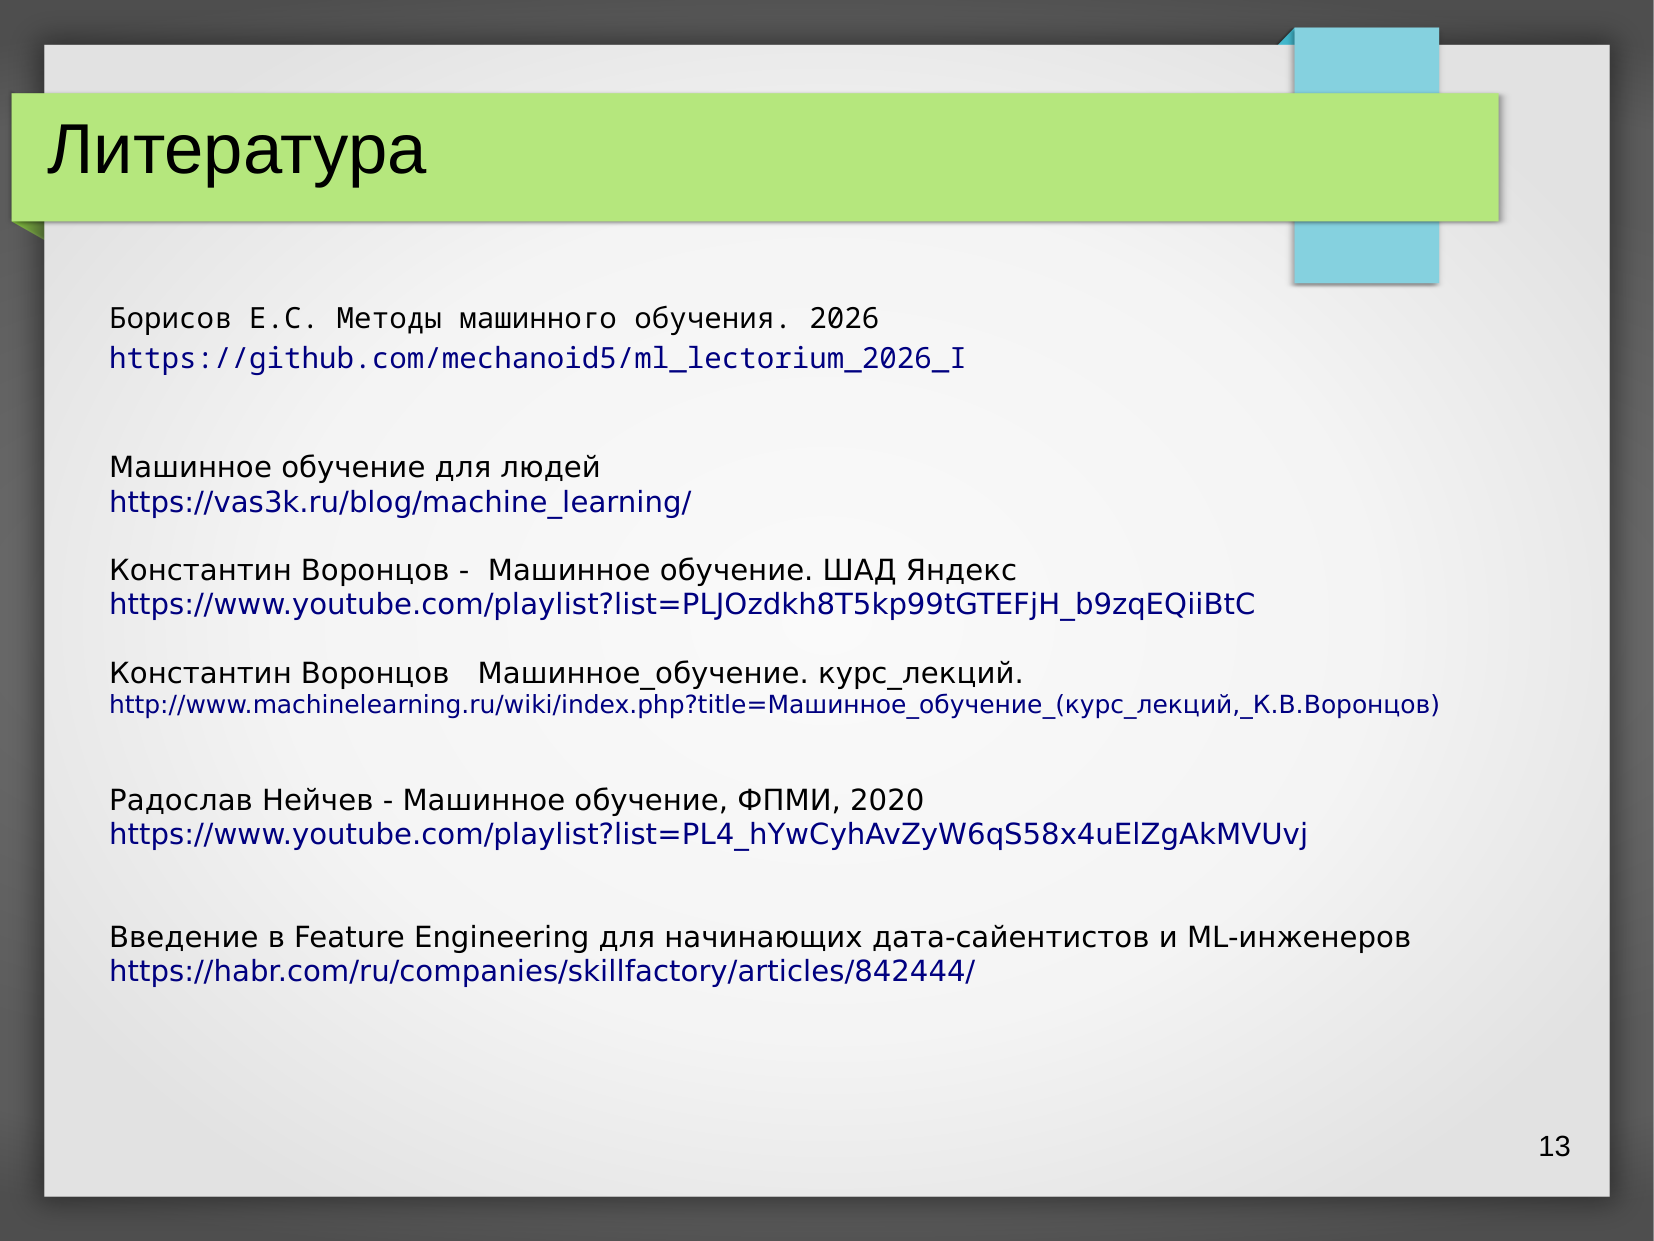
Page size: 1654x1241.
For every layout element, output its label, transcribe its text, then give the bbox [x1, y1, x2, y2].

text_box Борисов Е.С. Методы машинного обучения. 2026 https://github.com/mechanoid5/ml_lectorium_2026_I Машинное обучение для людей https://vas3k.ru/blog/machine_learning/ Константин Воронцов - Машинное обучение. ШАД Яндекс https://www.youtube.com/playlist?list=PLJOzdkh8T5kp99tGTEFjH_b9zqEQiiBtC Константин Воронцов Машинное_обучение. курс_лекций. http://www.machinelearning.ru/wiki/index.php?title=Машинное_обучение_(курс_лекций,_К.В.Воронцов) Радослав Нейчев - Машинное обучение, ФПМИ, 2020 https://www.youtube.com/playlist?list=PL4_hYwCyhAvZyW6qS58x4uElZgAkMVUvj Введение в Feature Engineering для начинающих дата-сайентистов и ML-инженеров https://habr.com/ru/companies/skillfactory/articles/842444/ [94, 289, 1524, 1049]
picture [0, 0, 1654, 1241]
title Литература [47, 96, 1536, 201]
